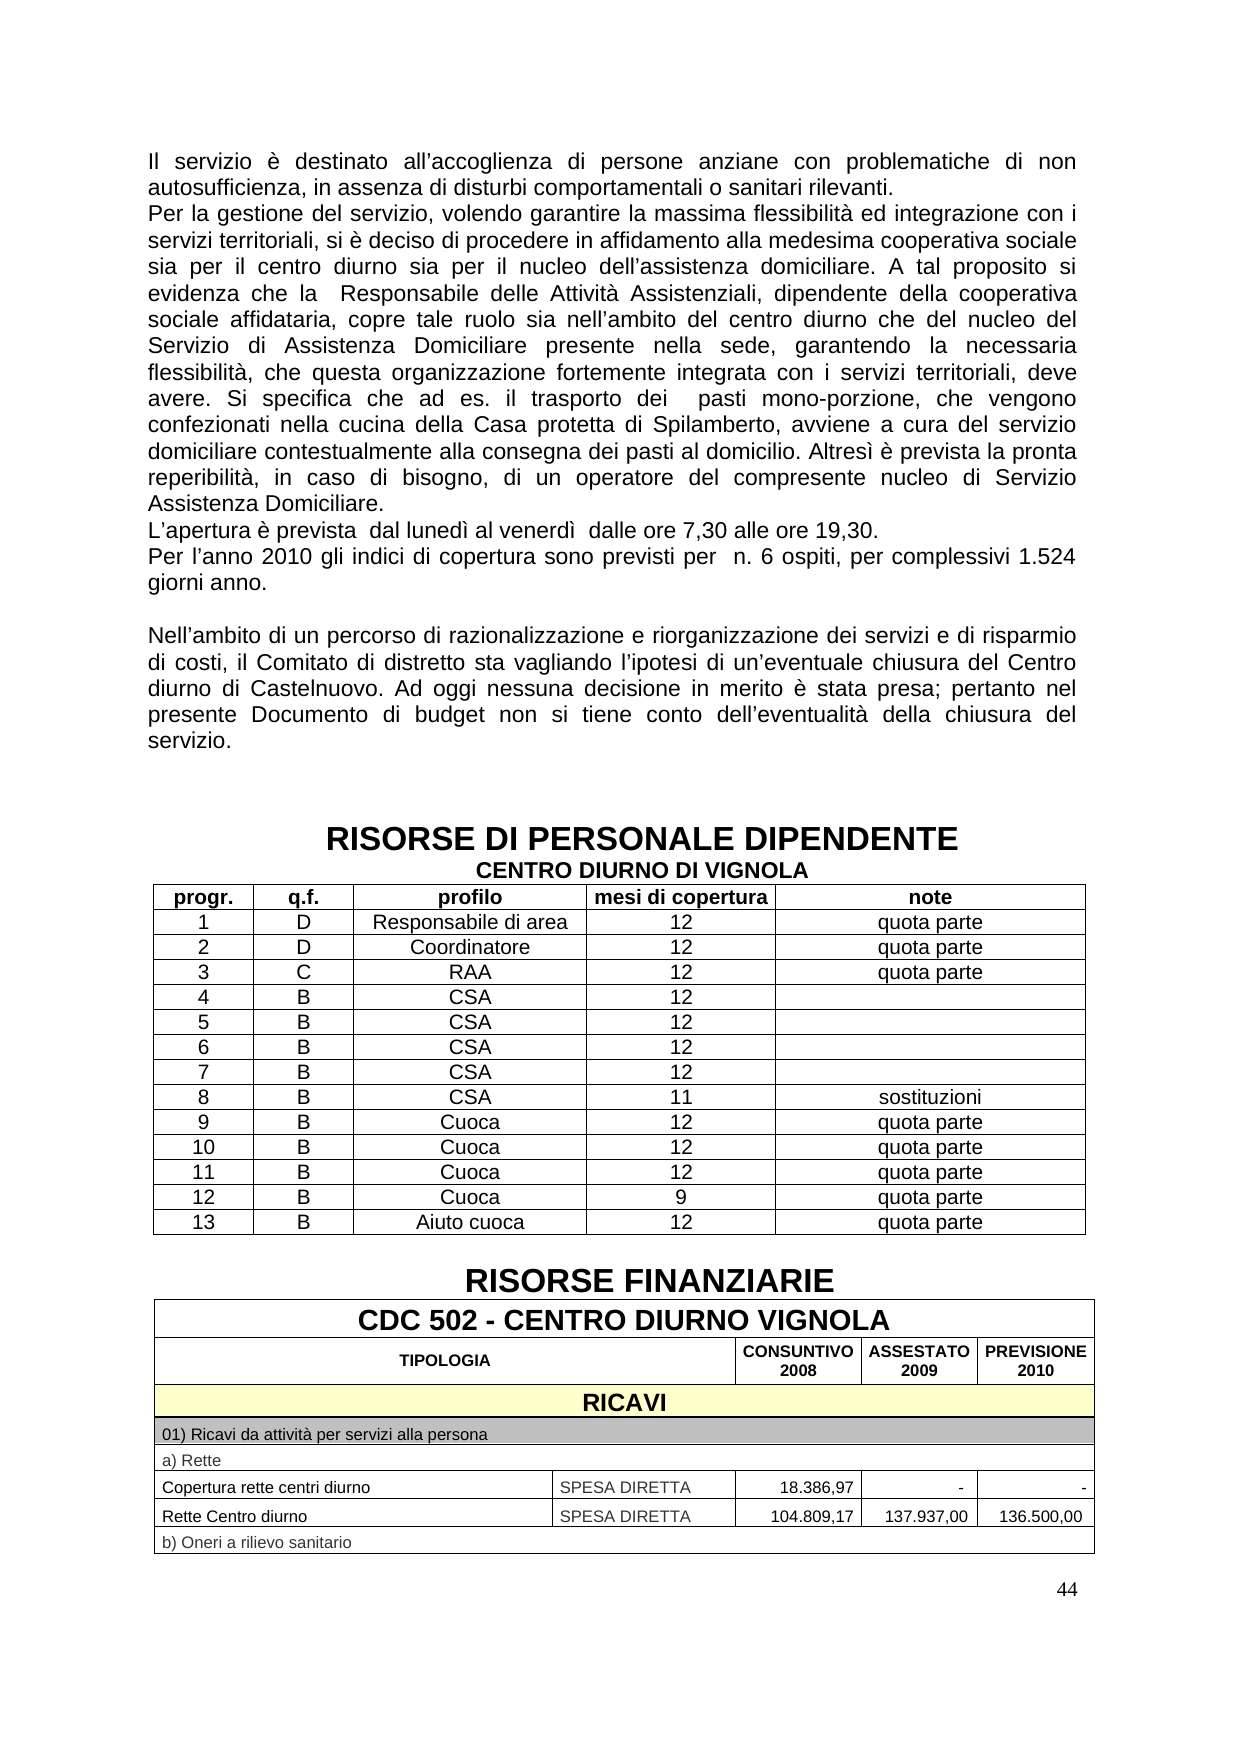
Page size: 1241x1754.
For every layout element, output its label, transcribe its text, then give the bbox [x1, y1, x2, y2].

table_cell quota parte [776, 1160, 1085, 1183]
table_cell [776, 1035, 1085, 1058]
table_cell [776, 1060, 1085, 1083]
table_cell B [254, 1160, 353, 1183]
table_cell SPESA DIRETTA [553, 1499, 735, 1526]
table_cell 12 [587, 960, 775, 983]
table_cell 9 [587, 1185, 775, 1208]
table_cell B [254, 1135, 353, 1158]
table_cell Coordinatore [354, 935, 586, 958]
table_cell 12 [587, 1035, 775, 1058]
table_cell sostituzioni [776, 1085, 1085, 1108]
table_cell D [254, 910, 353, 933]
table_header note [776, 885, 1085, 908]
text Per la gestione del servizio, volendo garantire la massima flessibilità ed integrazione con i servizi territoriali, si è deciso di procedere in affidamento alla medesima cooperativa sociale sia per il centro diurno sia per il nucleo dell’assistenza domiciliare. A tal proposito si evidenza che la Responsabile delle Attività Assistenziali, dipendente della cooperativa sociale affidataria, copre tale ruolo sia nell’ambito del centro diurno che del nucleo del Servizio di Assistenza Domiciliare presente nella sede, garantendo la necessaria flessibilità, che questa organizzazione fortemente integrata con i servizi territoriali, deve avere. Si specifica che ad es. il trasporto dei pasti mono-porzione, che vengono confezionati nella cucina della Casa protetta di Spilamberto, avviene a cura del servizio domiciliare contestualmente alla consegna dei pasti al domicilio. Altresì è prevista la pronta reperibilità, in caso di bisogno, di un operatore del compresente nucleo di Servizio Assistenza Domiciliare. [148, 200, 1078, 517]
table_header mesi di copertura [587, 885, 775, 908]
table_cell CSA [354, 1085, 586, 1108]
table_cell 2 [154, 935, 253, 958]
table_cell B [254, 1060, 353, 1083]
table_cell Responsabile di area [354, 910, 586, 933]
table_cell B [254, 1035, 353, 1058]
table_cell CONSUNTIVO 2008 [736, 1338, 861, 1384]
table_cell Cuoca [354, 1135, 586, 1158]
table_cell 12 [587, 985, 775, 1008]
table_cell B [254, 1110, 353, 1133]
table_cell 12 [587, 1135, 775, 1158]
subtitle Per l’anno 2010 gli indici di copertura sono previsti per n. 6 ospiti, per complessivi 1.524 giorni anno. [148, 543, 1078, 596]
table_cell quota parte [776, 960, 1085, 983]
table_cell 01) Ricavi da attività per servizi alla persona [155, 1418, 1094, 1443]
table_header CDC 502 - CENTRO DIURNO VIGNOLA [155, 1300, 1094, 1337]
table_cell - [978, 1471, 1094, 1497]
table_cell Cuoca [354, 1110, 586, 1133]
table_cell B [254, 985, 353, 1008]
table_cell D [254, 935, 353, 958]
table_cell CSA [354, 985, 586, 1008]
table_cell 4 [154, 985, 253, 1008]
table_cell CSA [354, 1010, 586, 1033]
table_cell 9 [154, 1110, 253, 1133]
table_cell C [254, 960, 353, 983]
table_cell [776, 985, 1085, 1008]
table_cell Copertura rette centri diurno [155, 1471, 552, 1497]
table_cell Cuoca [354, 1160, 586, 1183]
table_cell 12 [587, 1110, 775, 1133]
text Il servizio è destinato all’accoglienza di persone anziane con problematiche di non autosufficienza, in assenza di disturbi comportamentali o sanitari rilevanti. [148, 148, 1078, 200]
table_cell 12 [587, 1010, 775, 1033]
table_cell 104.809,17 [736, 1499, 861, 1526]
text RISORSE FINANZIARIE [148, 1261, 1152, 1299]
table_cell quota parte [776, 935, 1085, 958]
table_cell 3 [154, 960, 253, 983]
table_cell a) Rette [155, 1445, 1094, 1470]
table_cell - [862, 1471, 977, 1497]
table_cell quota parte [776, 1135, 1085, 1158]
table_cell B [254, 1085, 353, 1108]
table_cell B [254, 1210, 353, 1233]
table_cell TIPOLOGIA [155, 1338, 735, 1384]
table_cell quota parte [776, 910, 1085, 933]
table_cell SPESA DIRETTA [553, 1471, 735, 1497]
table_cell 11 [587, 1085, 775, 1108]
table_cell B [254, 1185, 353, 1208]
table_header progr. [154, 885, 253, 908]
table_cell RICAVI [155, 1385, 1094, 1416]
table_header profilo [354, 885, 586, 908]
table_cell 11 [154, 1160, 253, 1183]
text CENTRO DIURNO DI VIGNOLA [148, 857, 1137, 883]
table_cell 13 [154, 1210, 253, 1233]
table_cell quota parte [776, 1210, 1085, 1233]
text RISORSE DI PERSONALE DIPENDENTE [133, 819, 1152, 857]
table_cell 1 [154, 910, 253, 933]
table_cell quota parte [776, 1185, 1085, 1208]
table_cell b) Oneri a rilievo sanitario [155, 1527, 1094, 1552]
table_cell 12 [587, 910, 775, 933]
table_cell [776, 1010, 1085, 1033]
table_cell quota parte [776, 1110, 1085, 1133]
table_cell CSA [354, 1035, 586, 1058]
table_cell 8 [154, 1085, 253, 1108]
table_cell 12 [587, 1160, 775, 1183]
text L’apertura è prevista dal lunedì al venerdì dalle ore 7,30 alle ore 19,30. [148, 517, 1078, 543]
table_header q.f. [254, 885, 353, 908]
table_cell Rette Centro diurno [155, 1499, 552, 1526]
table_cell 6 [154, 1035, 253, 1058]
table_cell 12 [587, 935, 775, 958]
table_cell 12 [587, 1060, 775, 1083]
text Nell’ambito di un percorso di razionalizzazione e riorganizzazione dei servizi e di risparmio di costi, il Comitato di distretto sta vagliando l’ipotesi di un’eventuale chiusura del Centro diurno di Castelnuovo. Ad oggi nessuna decisione in merito è stata presa; pertanto nel presente Documento di budget non si tiene conto dell’eventualità della chiusura del servizio. [148, 622, 1078, 754]
table_cell Aiuto cuoca [354, 1210, 586, 1233]
table_cell CSA [354, 1060, 586, 1083]
table_cell 18.386,97 [736, 1471, 861, 1497]
table_cell 136.500,00 [978, 1499, 1094, 1526]
table_cell B [254, 1010, 353, 1033]
table_cell 7 [154, 1060, 253, 1083]
table_cell 12 [154, 1185, 253, 1208]
table_cell 12 [587, 1210, 775, 1233]
table_cell 10 [154, 1135, 253, 1158]
table_cell Cuoca [354, 1185, 586, 1208]
table_cell PREVISIONE 2010 [978, 1338, 1094, 1384]
table_cell 137.937,00 [862, 1499, 977, 1526]
table_cell 5 [154, 1010, 253, 1033]
table_cell ASSESTATO 2009 [862, 1338, 977, 1384]
table_cell RAA [354, 960, 586, 983]
